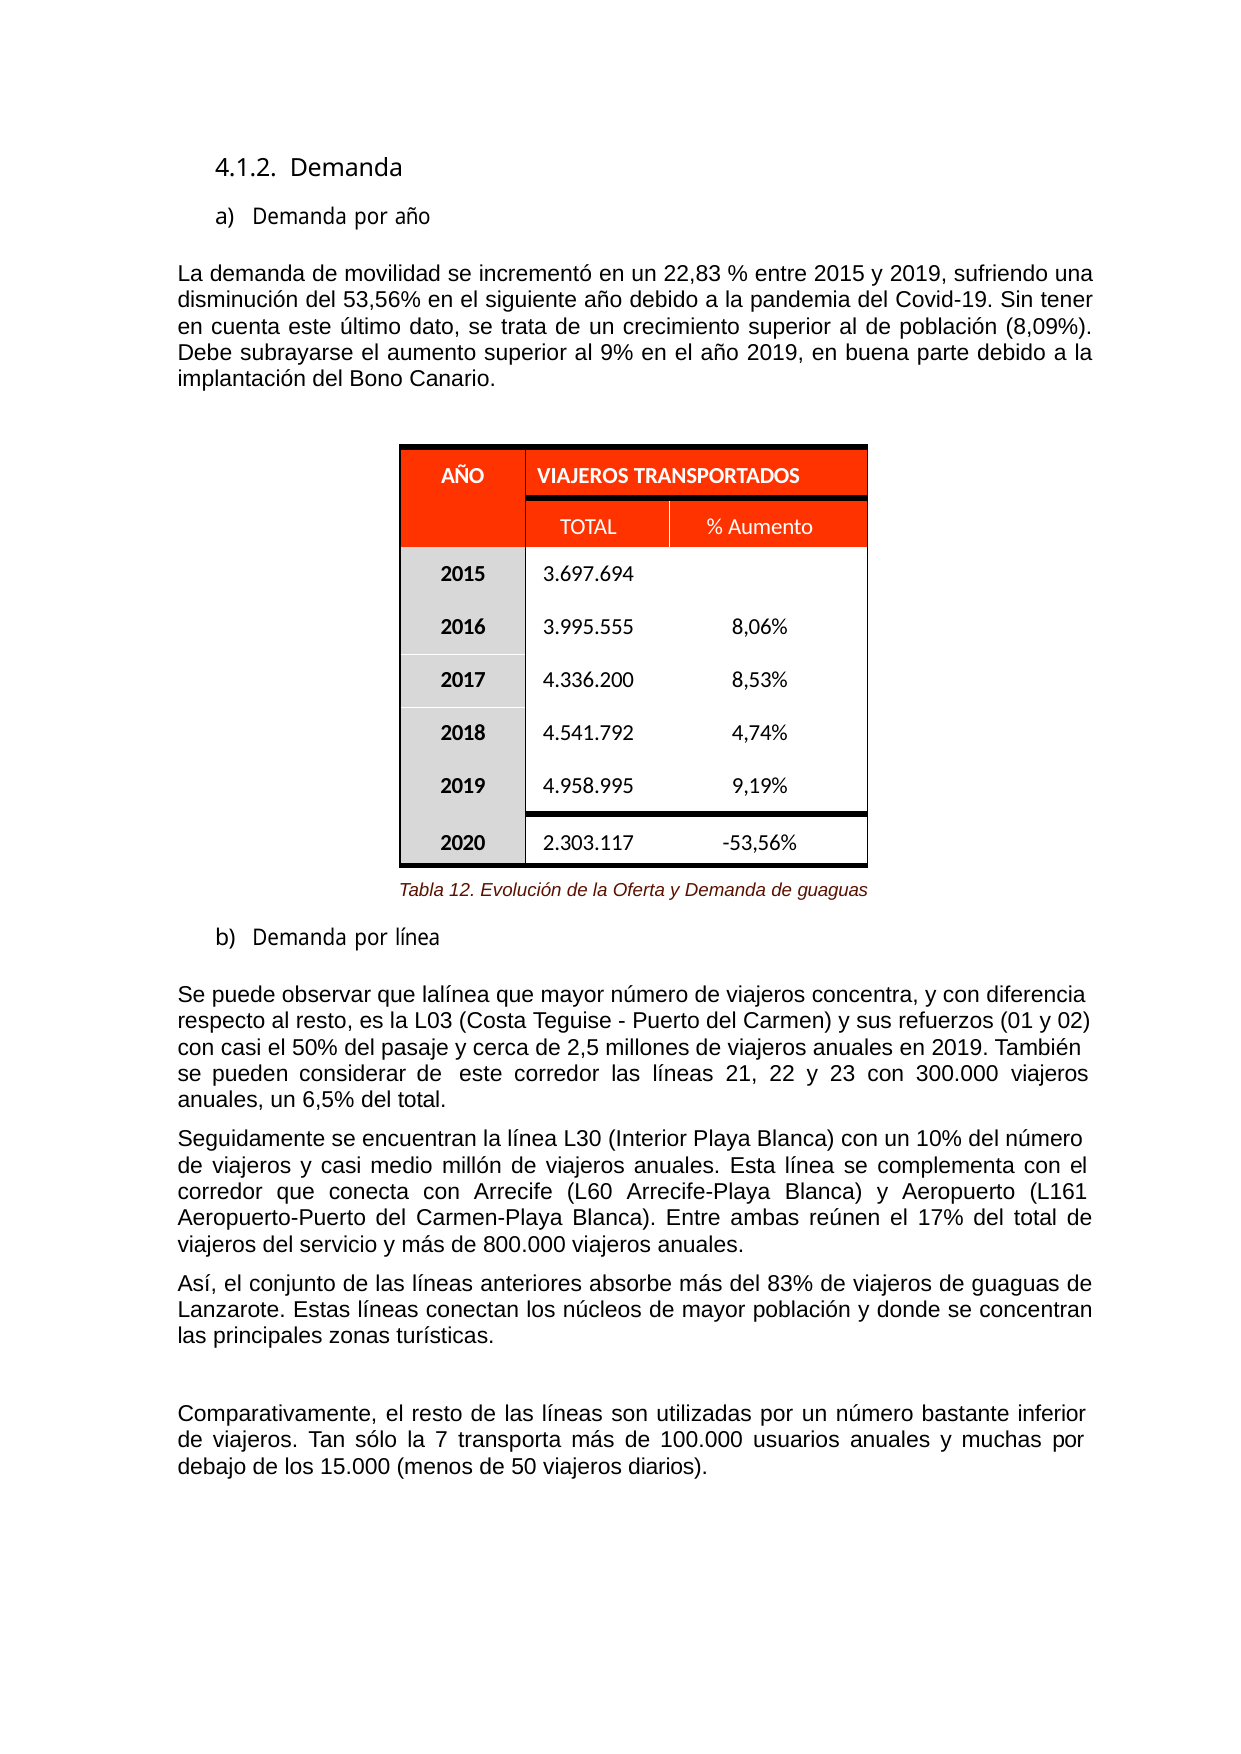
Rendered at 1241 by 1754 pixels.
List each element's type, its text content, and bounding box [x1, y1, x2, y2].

text Tabla 12. Evolución de la Oferta y Demanda de guaguas [398, 879, 1211, 901]
list Demanda [215, 150, 1211, 184]
table_cell 4,74% [670, 708, 867, 760]
table_cell 2.303.117 [526, 817, 669, 863]
text corredor que conecta con Arrecife (L60 Arrecife-Playa Blanca) y Aeropuerto (L161 [177, 1178, 1211, 1204]
table_cell 2015 [401, 547, 525, 602]
table_cell 2020 [401, 811, 525, 863]
table_cell 4.336.200 [526, 655, 669, 707]
text La demanda de movilidad se incrementó en un 22,83 % entre 2015 y 2019, sufriendo una disminución del 53,56% en el siguiente año debido a la pandemia del Covid-19. Sin tener en cuenta este último dato, se trata de un crecimiento superior al de población (8,09%). Debe subrayarse el aumento superior al 9% en el año 2019, en buena parte debido a la implantación del Bono Canario. [177, 260, 1093, 392]
text Seguidamente se encuentran la línea L30 (Interior Playa Blanca) con un 10% del número de viajeros y casi medio millón de viajeros anuales. Esta línea se complementa con el [177, 1125, 1092, 1178]
table_cell -53,56% [670, 817, 867, 863]
table_cell 3.697.694 [526, 547, 669, 602]
text debajo de los 15.000 (menos de 50 viajeros diarios). [177, 1453, 1211, 1479]
text Se puede observar que lalínea que mayor número de viajeros concentra, y con diferencia respecto al resto, es la L03 (Costa Teguise - Puerto del Carmen) y sus refuerzos (01 y 02) con casi el 50% del pasaje y cerca de 2,5 millones de viajeros anuales en 2019. También [177, 981, 1127, 1060]
table_cell [670, 547, 867, 602]
table_cell 2016 [401, 602, 525, 654]
table_cell 4.541.792 [526, 708, 669, 760]
table_cell 8,06% [670, 602, 867, 654]
table_header VIAJEROS TRANSPORTADOS [526, 450, 867, 495]
text Comparativamente, el resto de las líneas son utilizadas por un número bastante inferior [177, 1400, 1211, 1426]
table_cell % Aumento [670, 501, 867, 547]
table_header AÑO [401, 450, 525, 547]
table_cell 9,19% [670, 760, 867, 811]
table_cell 2017 [401, 655, 525, 707]
list Demanda por año [215, 200, 1211, 231]
table_cell 2019 [401, 760, 525, 811]
table_cell 3.995.555 [526, 602, 669, 654]
text se pueden considerar de anuales, un 6,5% del total. [177, 1060, 447, 1113]
text Aeropuerto-Puerto del Carmen-Playa Blanca). Entre ambas reúnen el 17% del total de viajeros del servicio y más de 800.000 viajeros anuales. [177, 1204, 1093, 1257]
text de viajeros. Tan sólo la 7 transporta más de 100.000 usuarios anuales y muchas por [177, 1426, 1211, 1453]
table_cell 2018 [401, 708, 525, 760]
table_cell 4.958.995 [526, 760, 669, 811]
text Así, el conjunto de las líneas anteriores absorbe más del 83% de viajeros de guaguas de Lanzarote. Estas líneas conectan los núcleos de mayor población y donde se concentran las principales zonas turísticas. [177, 1269, 1093, 1348]
list Demanda por línea [215, 921, 1211, 952]
table_cell TOTAL [526, 501, 669, 547]
text este corredor las líneas 21, 22 y 23 con 300.000 viajeros [459, 1060, 1211, 1086]
table_cell 8,53% [670, 655, 867, 707]
